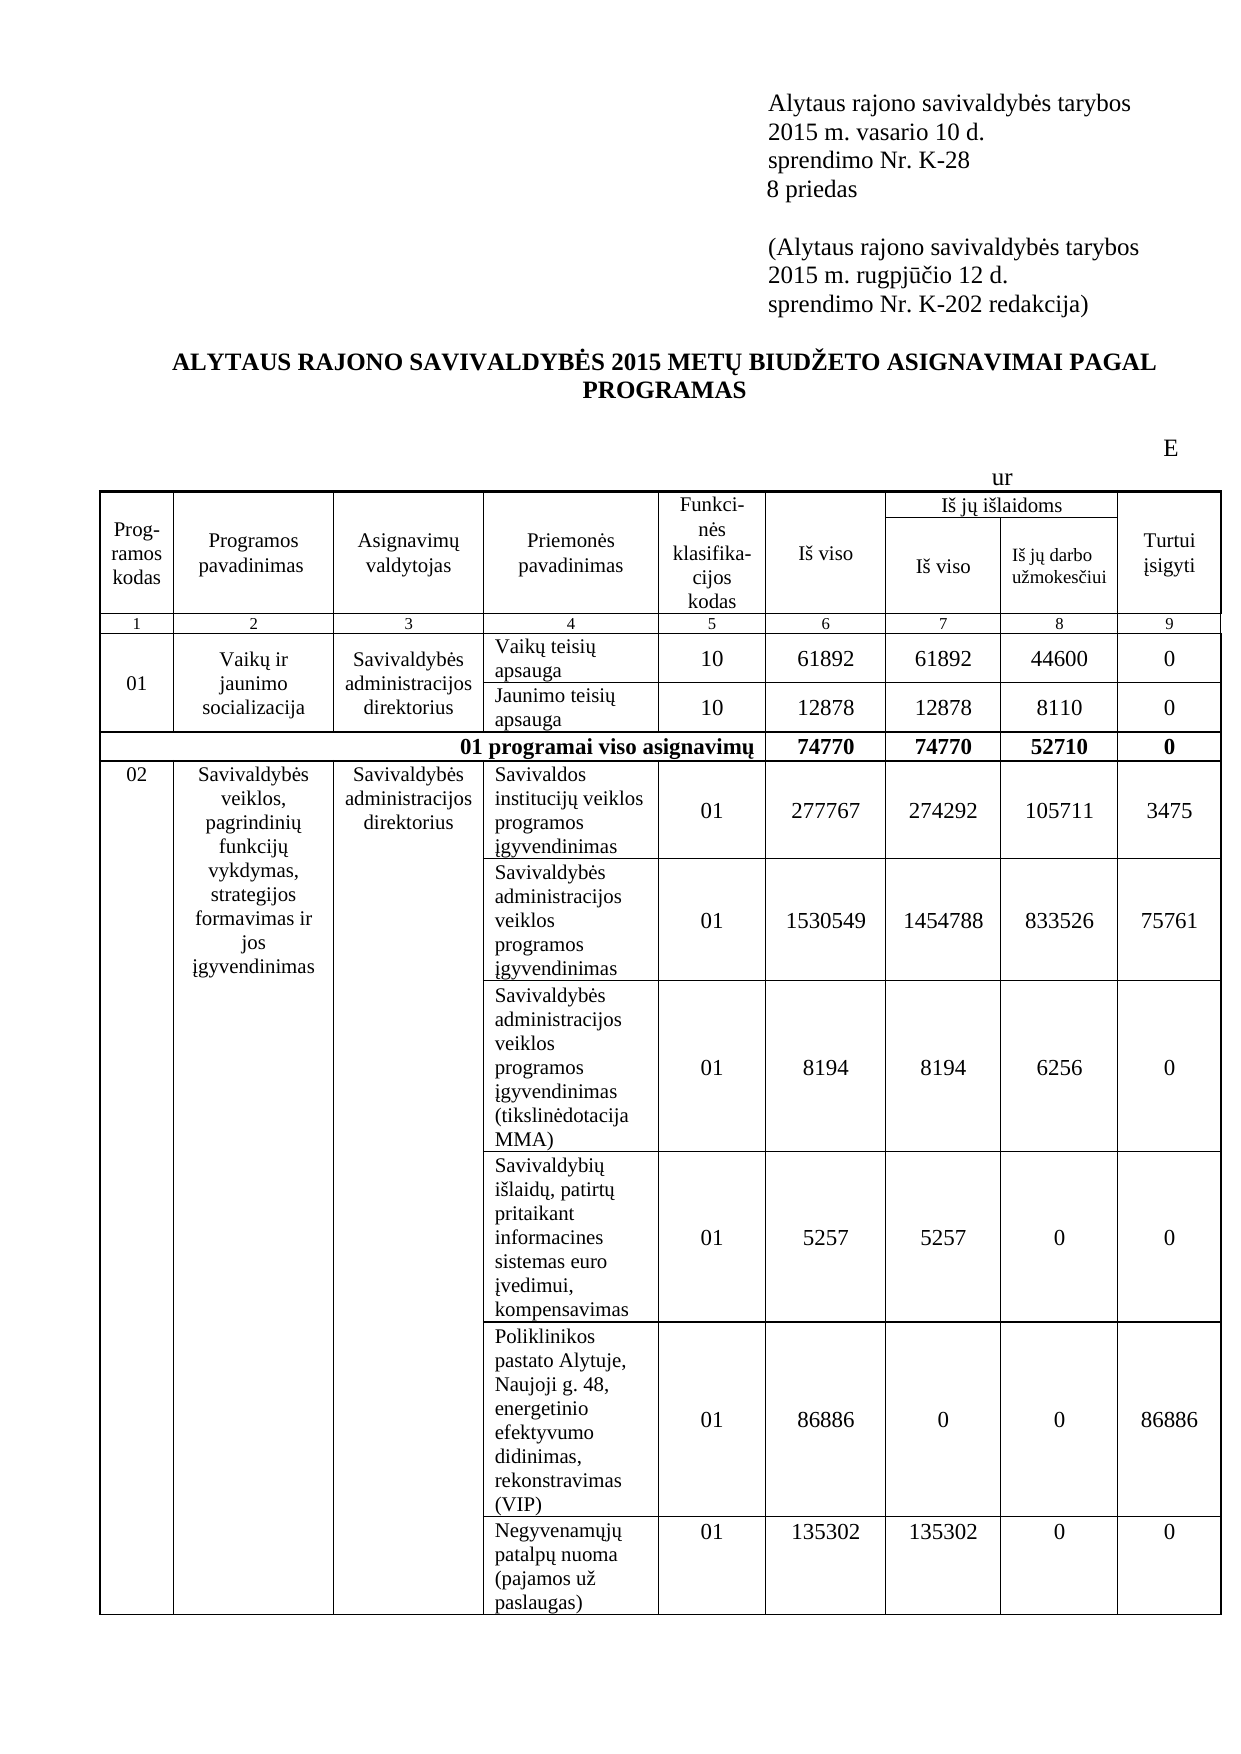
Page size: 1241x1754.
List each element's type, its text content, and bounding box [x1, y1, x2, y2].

table_cell 0 [1118, 634, 1220, 682]
table_cell 5257 [886, 1152, 1000, 1321]
table_cell 9 [1118, 614, 1220, 633]
table_cell 3475 [1118, 762, 1220, 858]
table_cell 01 [659, 859, 765, 980]
table_cell 8110 [1001, 683, 1117, 731]
table_header Turtui įsigyti [1118, 493, 1220, 613]
table_cell Savivaldybės administracijos direktorius [334, 634, 483, 731]
table_cell Iš jų darbo užmokesčiui [1001, 518, 1117, 613]
table_cell 0 [1118, 733, 1220, 760]
table_cell Vaikų teisių apsauga [484, 634, 658, 682]
table_cell Negyvenamųjų patalpų nuoma (pajamos už paslaugas) [484, 1517, 658, 1614]
table_cell 01 [101, 634, 173, 731]
table_cell Savivaldos institucijų veiklos programos įgyvendinimas [484, 762, 658, 858]
table_cell Savivaldybės administracijos direktorius [334, 762, 483, 1614]
text 2015 m. rugpjūčio 12 d. [148, 260, 1181, 289]
table_cell 105711 [1001, 762, 1117, 858]
table_cell 2 [174, 614, 333, 633]
table_cell Poliklinikos pastato Alytuje, Naujoji g. 48, energetinio efektyvumo didinimas, rekonstravimas (VIP) [484, 1323, 658, 1516]
table_cell Iš viso [886, 518, 1000, 613]
table_header Iš jų išlaidoms [886, 493, 1117, 517]
table_cell 3 [334, 614, 483, 633]
table_cell Jaunimo teisių apsauga [484, 683, 658, 731]
text sprendimo Nr. K-28 [148, 145, 1181, 174]
table_cell 1 [101, 614, 173, 633]
table_cell 86886 [766, 1323, 885, 1516]
table_cell 61892 [766, 634, 885, 682]
table_cell 135302 [766, 1517, 885, 1614]
table_cell 74770 [766, 733, 885, 760]
table_header Funkci-nės klasifika-cijos kodas [659, 493, 765, 613]
table_cell 44600 [1001, 634, 1117, 682]
table_cell 1530549 [766, 859, 885, 980]
table_cell 8 [1001, 614, 1117, 633]
table_cell 75761 [1118, 859, 1220, 980]
table_cell 5257 [766, 1152, 885, 1321]
table_cell 6 [766, 614, 885, 633]
table_cell Savivaldybės administracijos veiklos programos įgyvendinimas (tikslinėdotacija MMA) [484, 981, 658, 1151]
table_cell 0 [1118, 981, 1220, 1151]
table_header Prog-ramos kodas [101, 493, 173, 613]
table_cell 5 [659, 614, 765, 633]
table_cell 0 [1001, 1323, 1117, 1516]
table_cell 12878 [886, 683, 1000, 731]
table_cell 01 [659, 1323, 765, 1516]
text (Alytaus rajono savivaldybės tarybos [148, 232, 1181, 260]
table_header Asignavimų valdytojas [334, 493, 483, 613]
table_cell Savivaldybės administracijos veiklos programos įgyvendinimas [484, 859, 658, 980]
table_cell 74770 [886, 733, 1000, 760]
text 2015 m. vasario 10 d. [148, 117, 1181, 145]
table_header Programos pavadinimas [174, 493, 333, 613]
text sprendimo Nr. K-202 redakcija) [148, 289, 1181, 318]
table_cell 1454788 [886, 859, 1000, 980]
table_cell 12878 [766, 683, 885, 731]
table_cell 02 [101, 762, 173, 1614]
table_cell 0 [1001, 1517, 1117, 1614]
table_cell 4 [484, 614, 658, 633]
table_cell 01 [659, 1517, 765, 1614]
table_cell 8194 [766, 981, 885, 1151]
table_cell 01 [659, 981, 765, 1151]
table_cell 0 [886, 1323, 1000, 1516]
table_cell 277767 [766, 762, 885, 858]
table_header Priemonės pavadinimas [484, 493, 658, 613]
table_cell 135302 [886, 1517, 1000, 1614]
table_cell 7 [886, 614, 1000, 633]
table_cell Savivaldybės veiklos, pagrindinių funkcijų vykdymas, strategijos formavimas ir jos įgyvendinimas [174, 762, 333, 1614]
table_cell 61892 [886, 634, 1000, 682]
table_cell 01 [659, 762, 765, 858]
table_cell 86886 [1118, 1323, 1220, 1516]
text Alytaus rajono savivaldybės tarybos [148, 88, 1181, 117]
table_cell 0 [1118, 1152, 1220, 1321]
table_cell 8194 [886, 981, 1000, 1151]
table_cell 0 [1118, 1517, 1220, 1614]
table_cell 10 [659, 683, 765, 731]
table_cell 01 programai viso asignavimų [101, 733, 765, 760]
table_cell 0 [1001, 1152, 1117, 1321]
table_header Iš viso [766, 493, 885, 613]
table_cell 01 [659, 1152, 765, 1321]
table_cell 0 [1118, 683, 1220, 731]
table_cell 52710 [1001, 733, 1117, 760]
text Eur [823, 433, 1181, 490]
table_cell Vaikų ir jaunimo socializacija [174, 634, 333, 731]
table_cell 6256 [1001, 981, 1117, 1151]
text 8 priedas [766, 174, 1181, 203]
table_cell Savivaldybių išlaidų, patirtų pritaikant informacines sistemas euro įvedimui, kompensavimas [484, 1152, 658, 1321]
text ALYTAUS RAJONO SAVIVALDYBĖS 2015 METŲ BIUDŽETO ASIGNAVIMAI PAGAL PROGRAMAS [148, 347, 1181, 404]
table_cell 833526 [1001, 859, 1117, 980]
table_cell 10 [659, 634, 765, 682]
table_cell 274292 [886, 762, 1000, 858]
